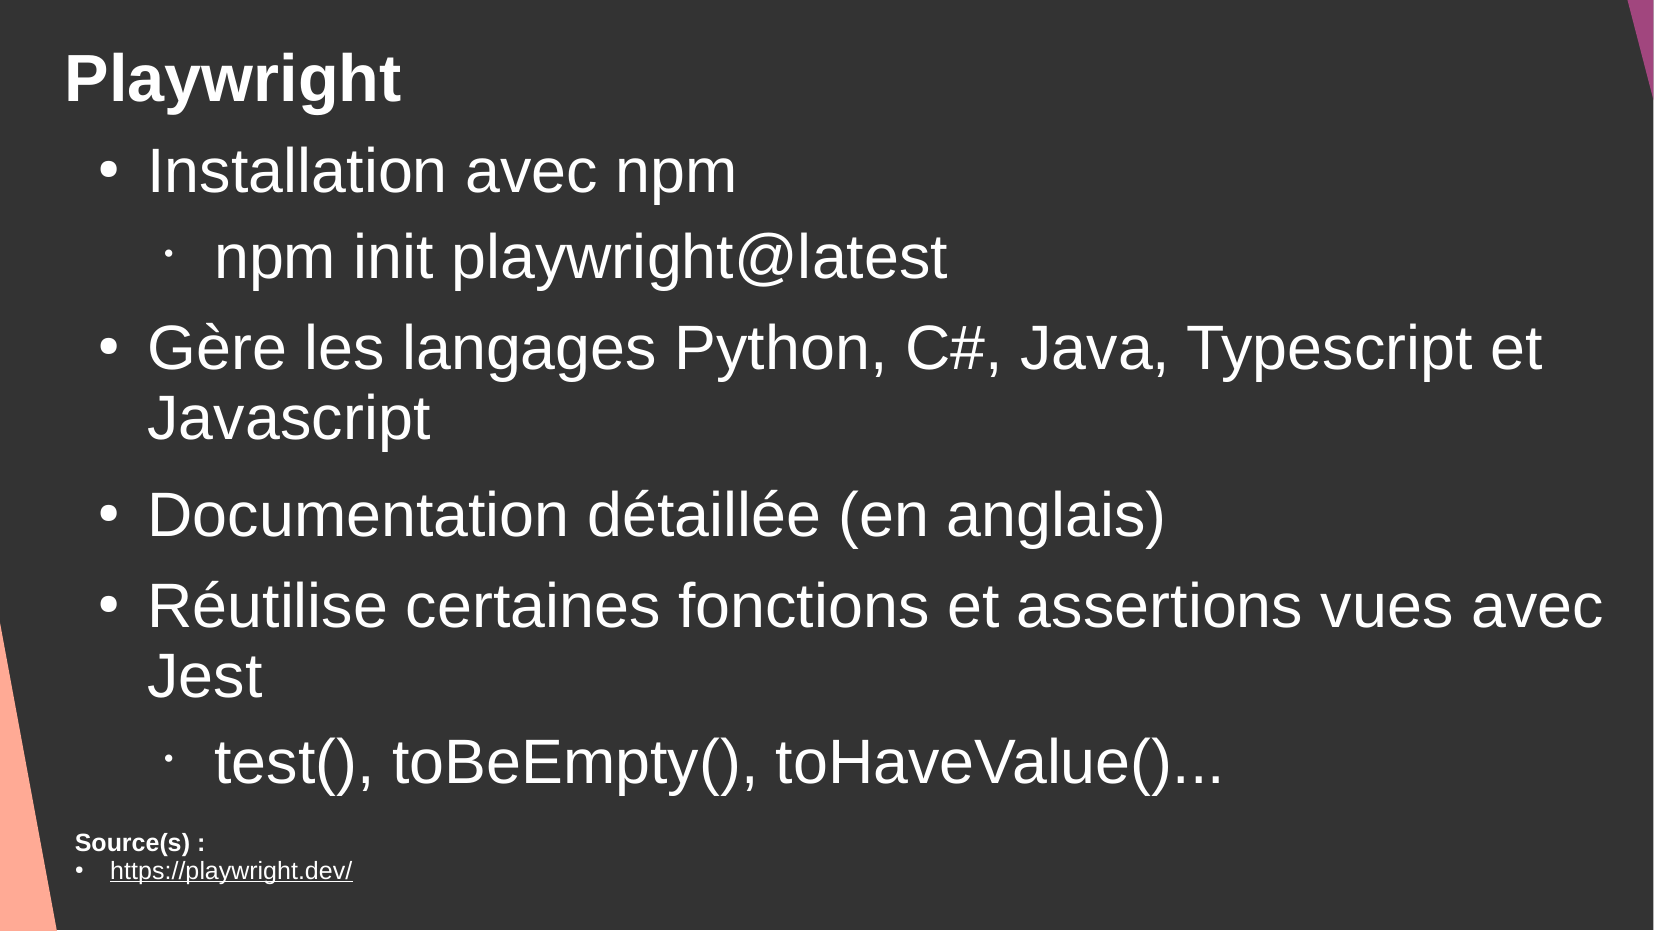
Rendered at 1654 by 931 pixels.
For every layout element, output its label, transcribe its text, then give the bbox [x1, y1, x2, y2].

text_box Source(s) : https://playwright.dev/ [60, 821, 1546, 906]
text_box [0, 622, 57, 931]
title Playwright [64, 40, 1635, 116]
text_box [1627, 0, 1654, 103]
list Installation avec npm npm init playwright@latest Gère les langages Python, C#, Java, Typescript et Javascript Documentation détaillée (en anglais) Réutilise certaines fonctions et assertions vues avec Jest test(), toBeEmpty(), toHaveValue()... [80, 135, 1620, 804]
